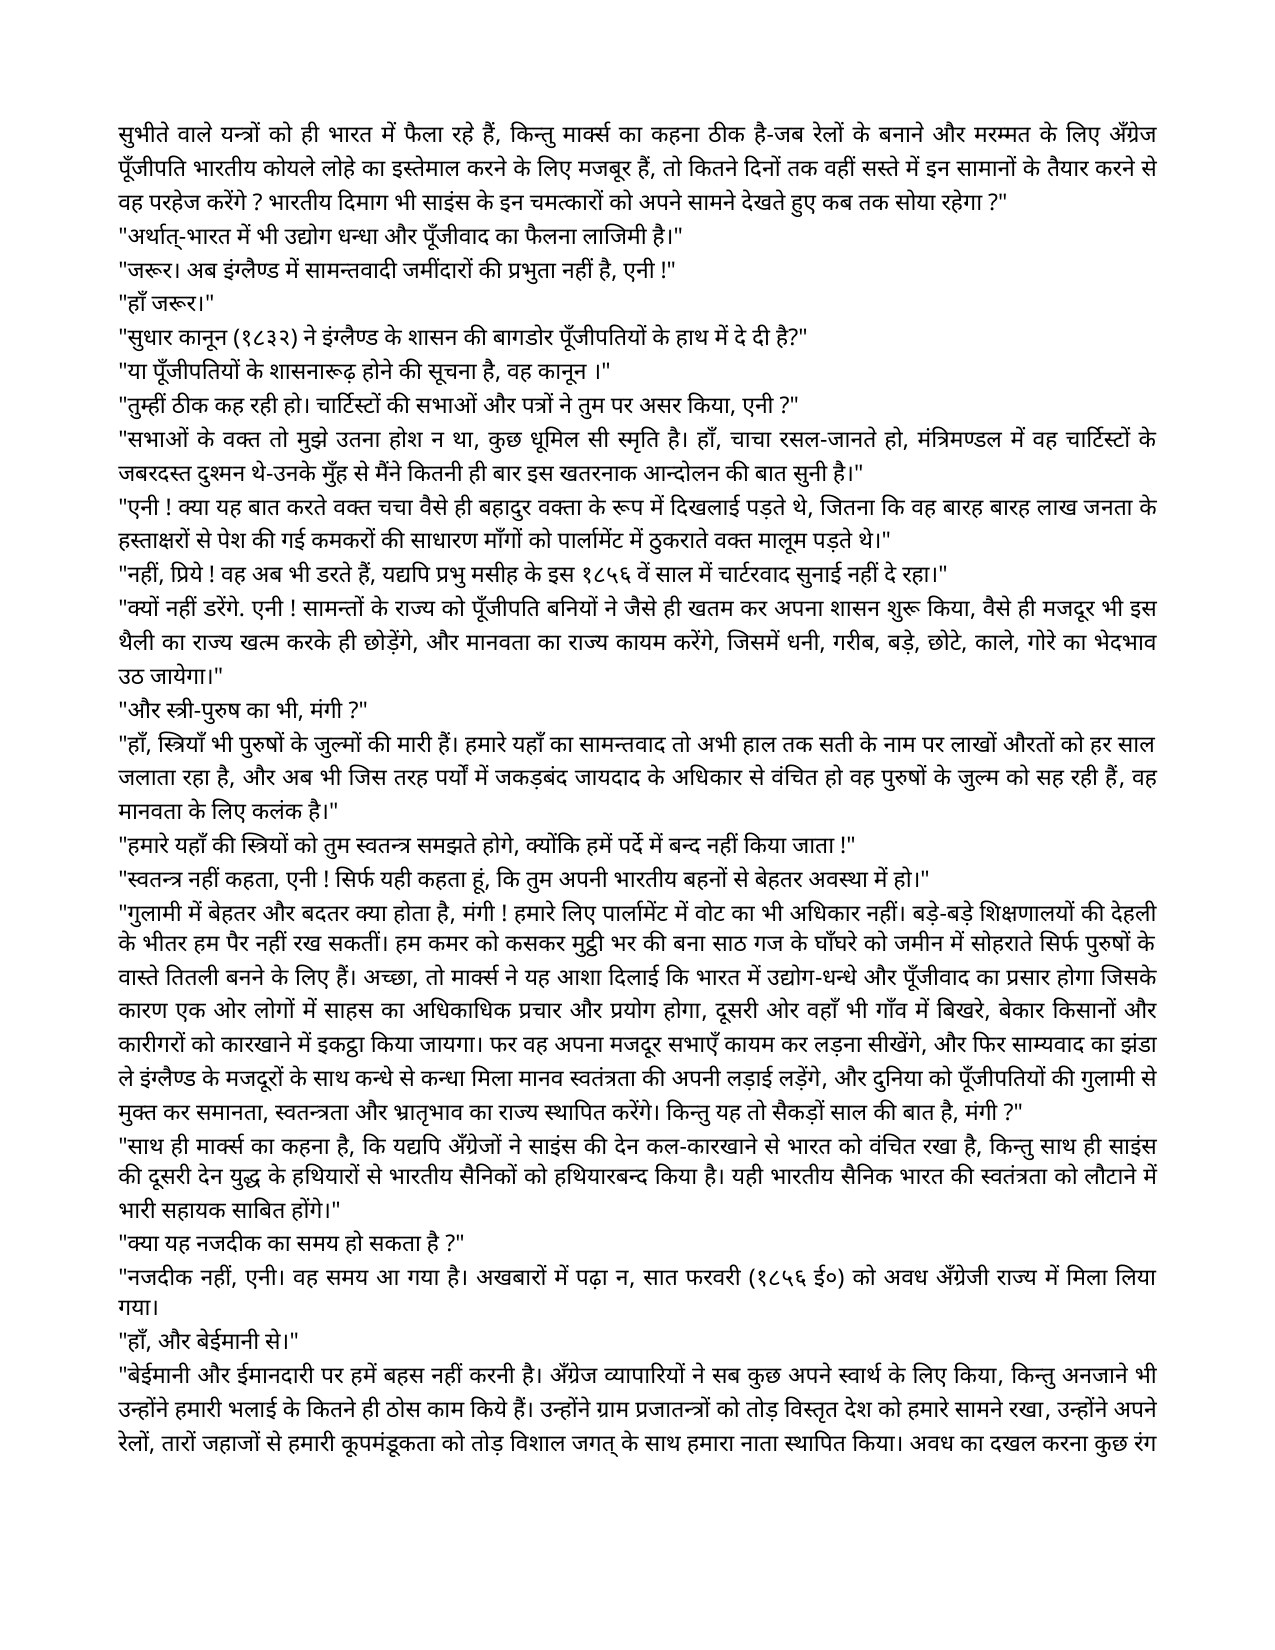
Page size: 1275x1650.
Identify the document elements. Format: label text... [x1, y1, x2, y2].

text "नजदीक नहीं, एनी। वह समय आ गया है। अखबारों में पढ़ा न, सात फरवरी (१८५६ ई०) को अवध अँग्रेजी राज्य में मिला लिया गया। [118, 1261, 1157, 1325]
text "सुधार कानून (१८३२) ने इंग्लैण्ड के शासन की बागडोर पूँजीपतियों के हाथ में दे दी है?" [118, 321, 1157, 355]
text "सभाओं के वक्त तो मुझे उतना होश न था, कुछ धूमिल सी स्मृति है। हाँ, चाचा रसल-जानते हो, मंत्रिमण्डल में वह चार्टिस्टों के जबरदस्त दुश्मन थे-उनके मुँह से मैंने कितनी ही बार इस खतरनाक आन्दोलन की बात सुनी है।" [118, 423, 1157, 491]
text "बेईमानी और ईमानदारी पर हमें बहस नहीं करनी है। अँग्रेज व्यापारियों ने सब कुछ अपने स्वार्थ के लिए किया, किन्तु अनजाने भी उन्होंने हमारी भलाई के कितने ही ठोस काम किये हैं। उन्होंने ग्राम प्रजातन्त्रों को तोड़ विस्तृत देश को हमारे सामने रखा, उन्होंने अपने रेलों, तारों जहाजों से हमारी कूपमंडूकता को तोड़ विशाल जगत् के साथ हमारा नाता स्थापित किया। अवध का दखल करना कुछ रंग [118, 1359, 1157, 1460]
text "क्यों नहीं डरेंगे. एनी ! सामन्तों के राज्य को पूँजीपति बनियों ने जैसे ही खतम कर अपना शासन शुरू किया, वैसे ही मजदूर भी इस थैली का राज्य खत्म करके ही छोड़ेंगे, और मानवता का राज्य कायम करेंगे, जिसमें धनी, गरीब, बड़े, छोटे, काले, गोरे का भेदभाव उठ जायेगा।" [118, 592, 1157, 694]
text "तुम्हीं ठीक कह रही हो। चार्टिस्टों की सभाओं और पत्रों ने तुम पर असर किया, एनी ?" [118, 389, 1157, 423]
text "गुलामी में बेहतर और बदतर क्या होता है, मंगी ! हमारे लिए पार्लामेंट में वोट का भी अधिकार नहीं। बड़े-बड़े शिक्षणालयों की देहली के भीतर हम पैर नहीं रख सकतीं। हम कमर को कसकर मुट्ठी भर की बना साठ गज के घाँघरे को जमीन में सोहराते सिर्फ पुरुषों के वास्ते तितली बनने के लिए हैं। अच्छा, तो मार्क्स ने यह आशा दिलाई कि भारत में उद्योग-धन्धे और पूँजीवाद का प्रसार होगा जिसके कारण एक ओर लोगों में साहस का अधिकाधिक प्रचार और प्रयोग होगा, दूसरी ओर वहाँ भी गाँव में बिखरे, बेकार किसानों और कारीगरों को कारखाने में इकट्ठा किया जायगा। फर वह अपना मजदूर सभाएँ कायम कर लड़ना सीखेंगे, और फिर साम्यवाद का झंडा ले इंग्लैण्ड के मजदूरों के साथ कन्धे से कन्धा मिला मानव स्वतंत्रता की अपनी लड़ाई लड़ेंगे, और दुनिया को पूँजीपतियों की गुलामी से मुक्त कर समानता, स्वतन्त्रता और भ्रातृभाव का राज्य स्थापित करेंगे। किन्तु यह तो सैकड़ों साल की बात है, मंगी ?" [118, 897, 1157, 1130]
text सुभीते वाले यन्त्रों को ही भारत में फैला रहे हैं, किन्तु मार्क्स का कहना ठीक है-जब रेलों के बनाने और मरम्मत के लिए अँग्रेज पूँजीपति भारतीय कोयले लोहे का इस्तेमाल करने के लिए मजबूर हैं, तो कितने दिनों तक वहीं सस्ते में इन सामानों के तैयार करने से वह परहेज करेंगे ? भारतीय दिमाग भी साइंस के इन चमत्कारों को अपने सामने देखते हुए कब तक सोया रहेगा ?" [118, 118, 1157, 220]
text "साथ ही मार्क्स का कहना है, कि यद्यपि अँग्रेजों ने साइंस की देन कल-कारखाने से भारत को वंचित रखा है, किन्तु साथ ही साइंस की दूसरी देन युद्ध के हथियारों से भारतीय सैनिकों को हथियारबन्द किया है। यही भारतीय सैनिक भारत की स्वतंत्रता को लौटाने में भारी सहायक साबित होंगे।" [118, 1130, 1157, 1227]
text "हाँ, और बेईमानी से।" [118, 1325, 1157, 1359]
text "अर्थात्-भारत में भी उद्योग धन्धा और पूँजीवाद का फैलना लाजिमी है।" [118, 220, 1157, 253]
text "या पूँजीपतियों के शासनारूढ़ होने की सूचना है, वह कानून ।" [118, 355, 1157, 389]
text "स्वतन्त्र नहीं कहता, एनी ! सिर्फ यही कहता हूं, कि तुम अपनी भारतीय बहनों से बेहतर अवस्था में हो।" [118, 863, 1157, 897]
text "नहीं, प्रिये ! वह अब भी डरते हैं, यद्यपि प्रभु मसीह के इस १८५६ वें साल में चार्टरवाद सुनाई नहीं दे रहा।" [118, 558, 1157, 592]
text "हाँ, स्त्रियाँ भी पुरुषों के जुल्मों की मारी हैं। हमारे यहाँ का सामन्तवाद तो अभी हाल तक सती के नाम पर लाखों औरतों को हर साल जलाता रहा है, और अब भी जिस तरह पर्यों में जकड़बंद जायदाद के अधिकार से वंचित हो वह पुरुषों के जुल्म को सह रही हैं, वह मानवता के लिए कलंक है।" [118, 727, 1157, 829]
text "एनी ! क्या यह बात करते वक्त चचा वैसे ही बहादुर वक्ता के रूप में दिखलाई पड़ते थे, जितना कि वह बारह बारह लाख जनता के हस्ताक्षरों से पेश की गई कमकरों की साधारण माँगों को पार्लामेंट में ठुकराते वक्त मालूम पड़ते थे।" [118, 491, 1157, 558]
text "हाँ जरूर।" [118, 287, 1157, 321]
text "और स्त्री-पुरुष का भी, मंगी ?" [118, 694, 1157, 727]
text "जरूर। अब इंग्लैण्ड में सामन्तवादी जमींदारों की प्रभुता नहीं है, एनी !" [118, 253, 1157, 287]
text "क्या यह नजदीक का समय हो सकता है ?" [118, 1227, 1157, 1261]
text "हमारे यहाँ की स्त्रियों को तुम स्वतन्त्र समझते होगे, क्योंकि हमें पर्दे में बन्द नहीं किया जाता !" [118, 829, 1157, 863]
